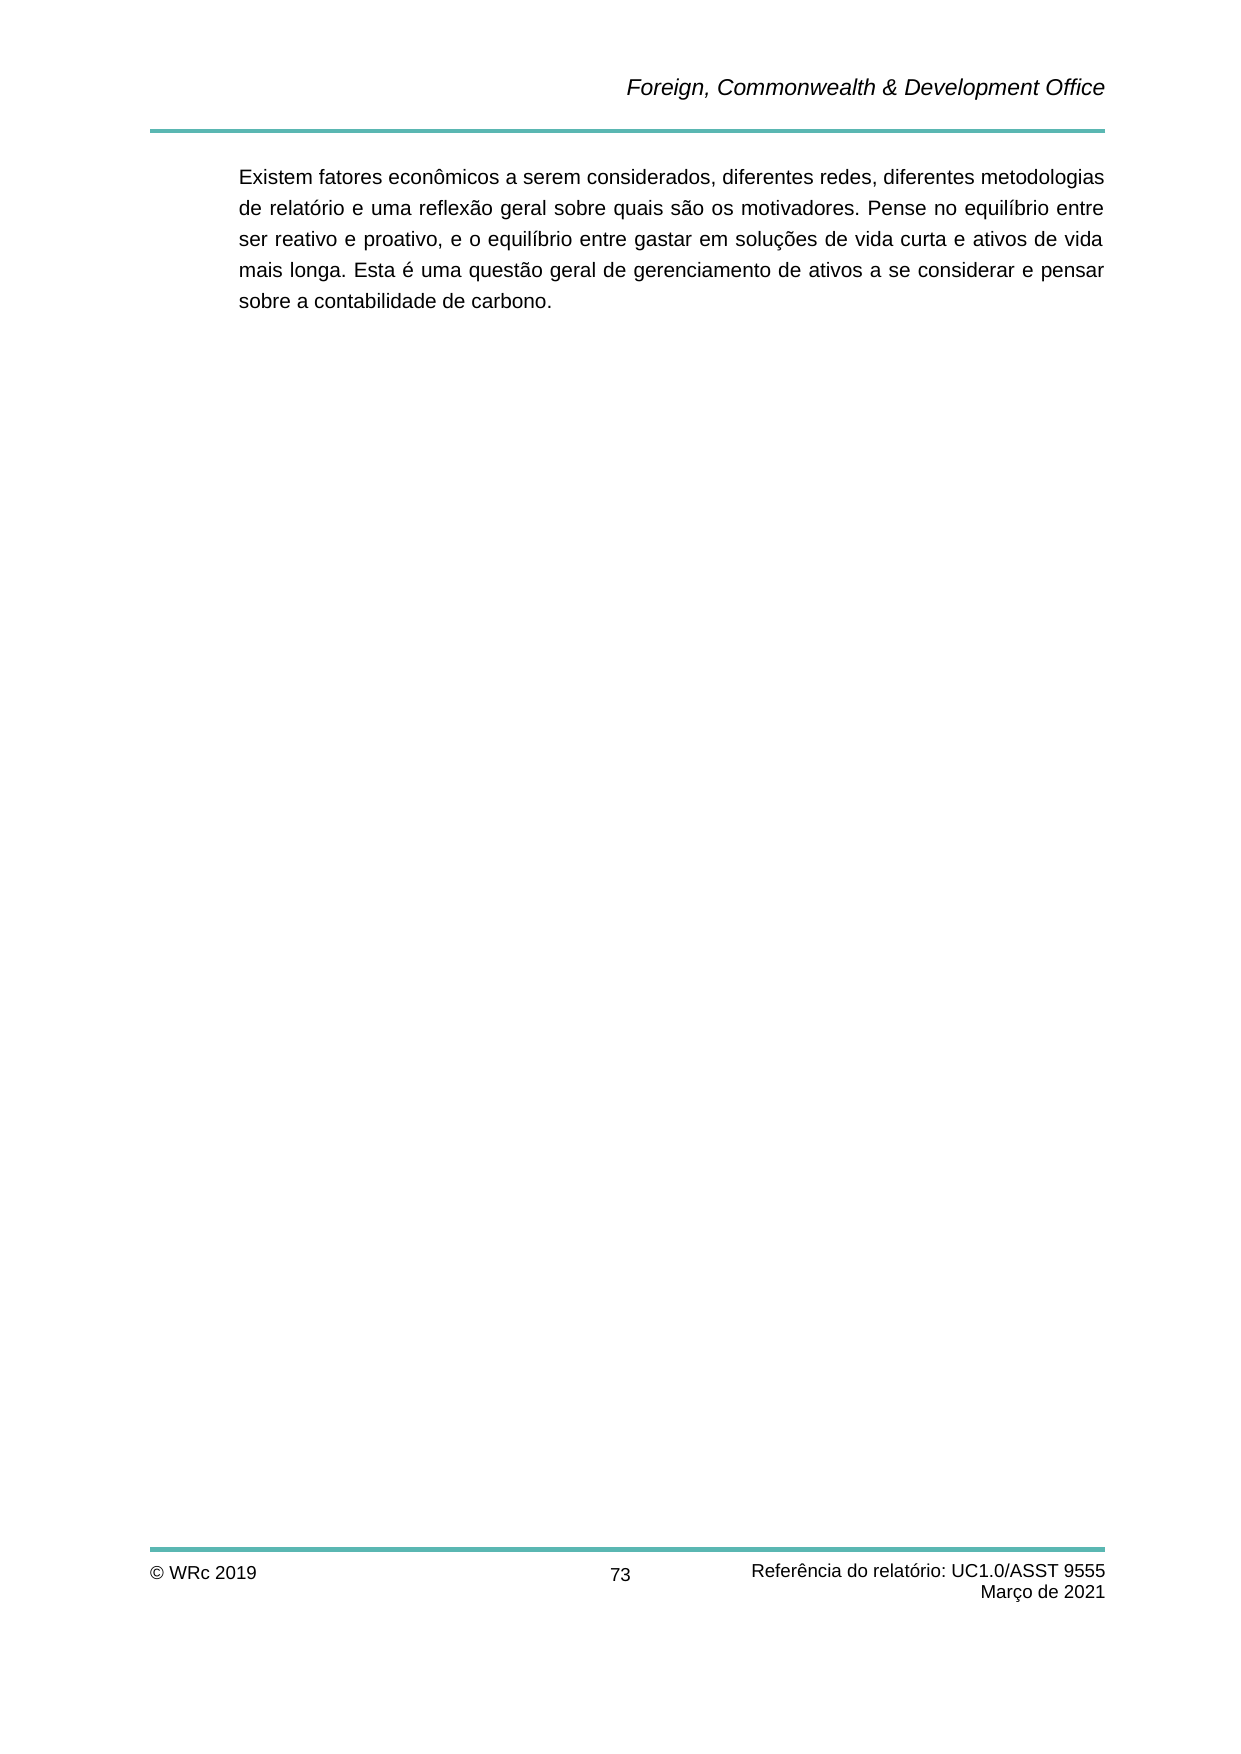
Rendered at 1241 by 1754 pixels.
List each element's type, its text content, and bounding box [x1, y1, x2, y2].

text Existem fatores econômicos a serem considerados, diferentes redes, diferentes metodologias de relatório e uma reflexão geral sobre quais são os motivadores. Pense no equilíbrio entre ser reativo e proativo, e o equilíbrio entre gastar em soluções de vida curta e ativos de vida mais longa. Esta é uma questão geral de gerenciamento de ativos a se considerar e pensar sobre a contabilidade de carbono. [239, 165, 1105, 313]
